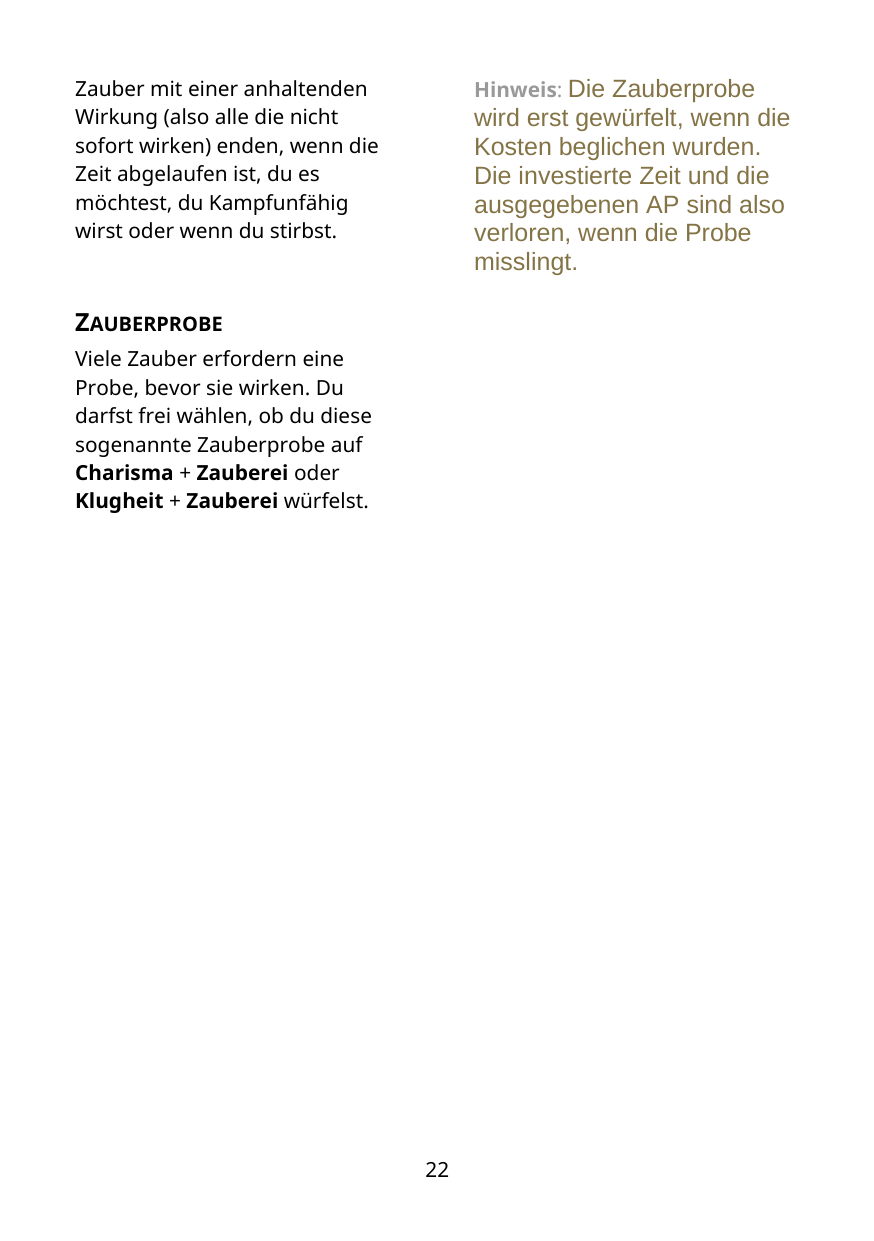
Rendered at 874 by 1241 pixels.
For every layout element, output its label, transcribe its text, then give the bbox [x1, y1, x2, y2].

text Viele Zauber erfordern eine Probe, bevor sie wirken. Du darfst frei wählen, ob du diese sogenannte Zauberprobe auf Charisma + Zauberei oder Klugheit + Zauberei würfelst. [75, 344, 400, 515]
text Zauber mit einer anhaltenden Wirkung (also alle die nicht sofort wirken) enden, wenn die Zeit abgelaufen ist, du es möchtest, du Kampfunfähig wirst oder wenn du stirbst. [75, 74, 400, 244]
text Hinweis: Die Zauberprobe wird erst gewürfelt, wenn die Kosten beglichen wurden. Die investierte Zeit und die ausgegebenen AP sind also verloren, wenn die Probe misslingt. [474, 74, 799, 276]
subtitle Zauberprobe [75, 304, 400, 338]
